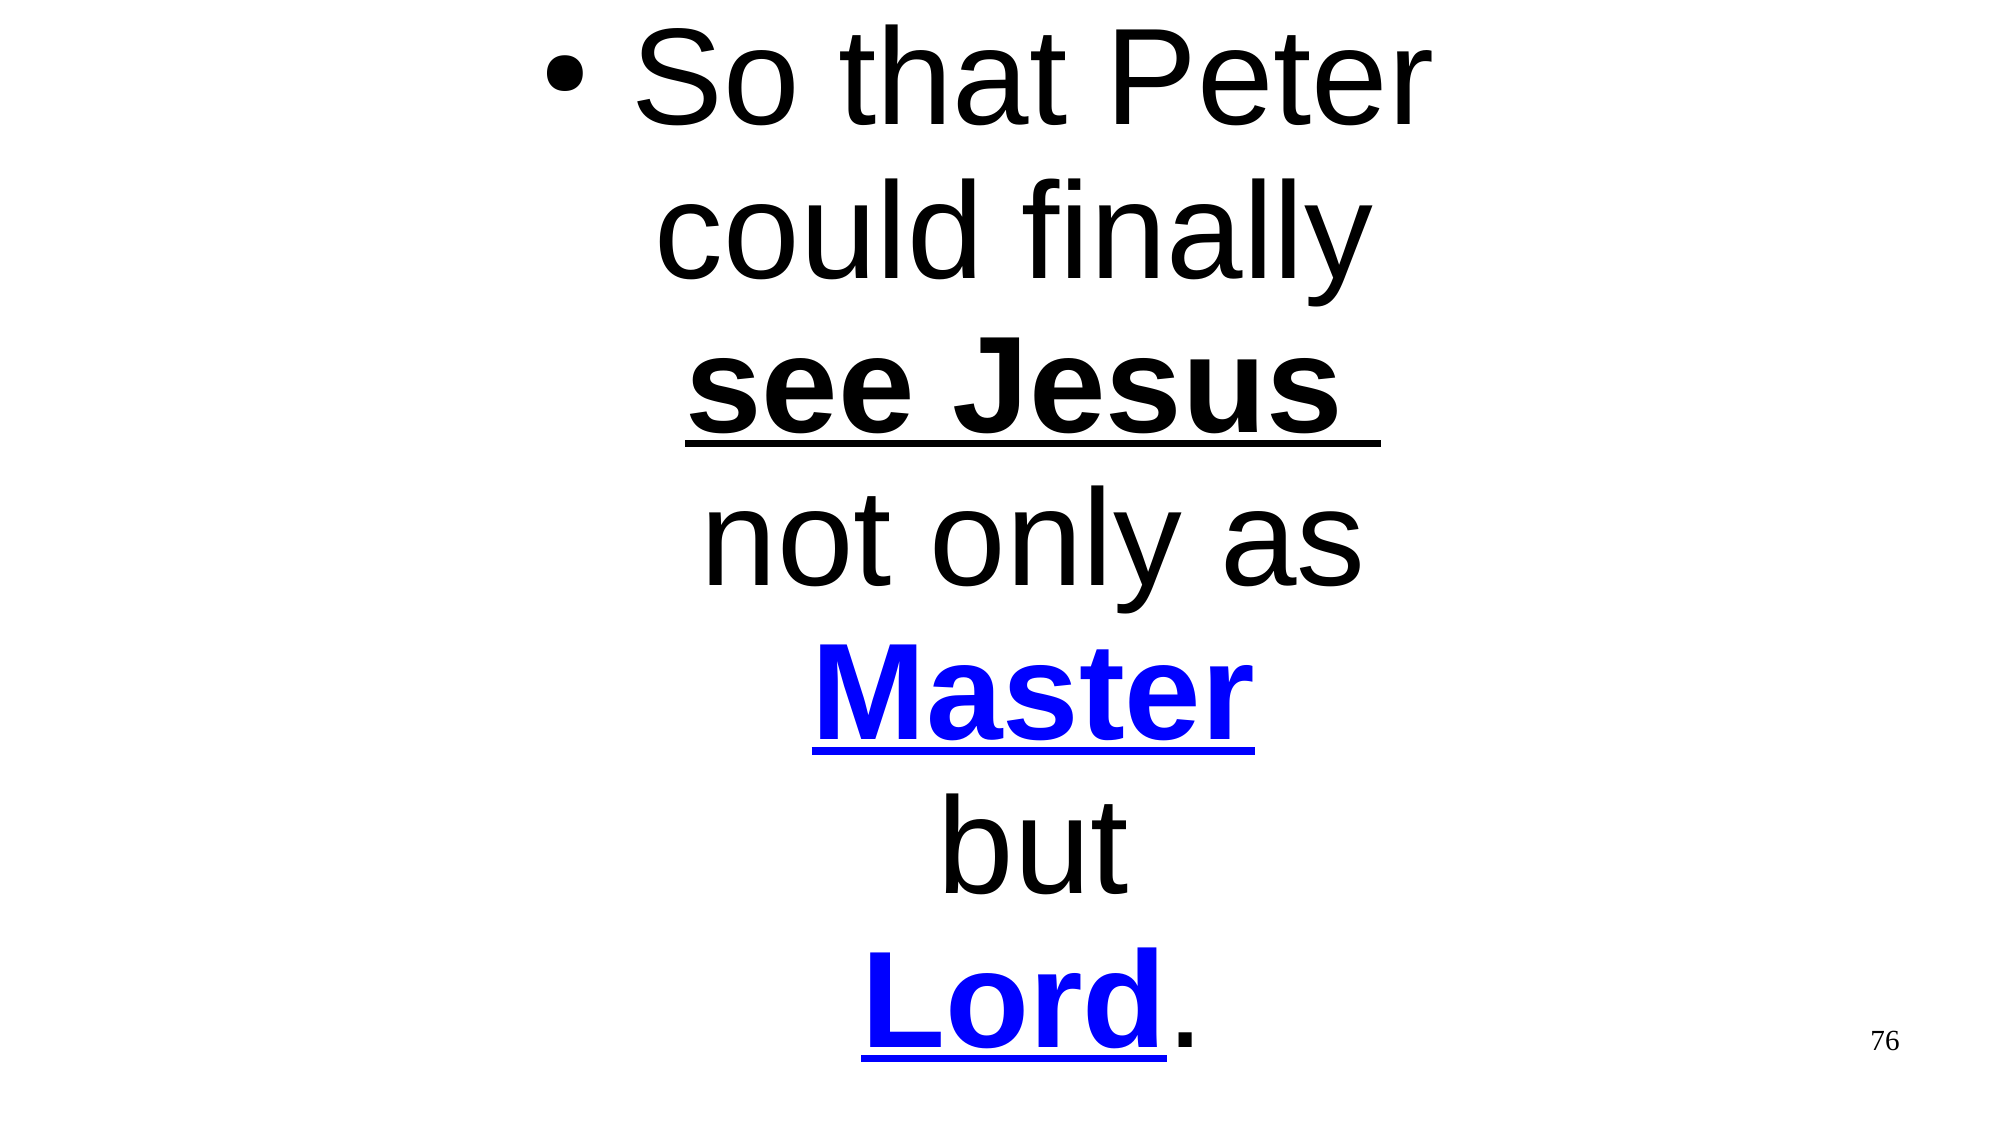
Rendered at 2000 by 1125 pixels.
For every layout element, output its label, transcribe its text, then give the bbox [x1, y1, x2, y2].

list So that Peter could finally see Jesus not only as Master but Lord. [0, 0, 1996, 1123]
